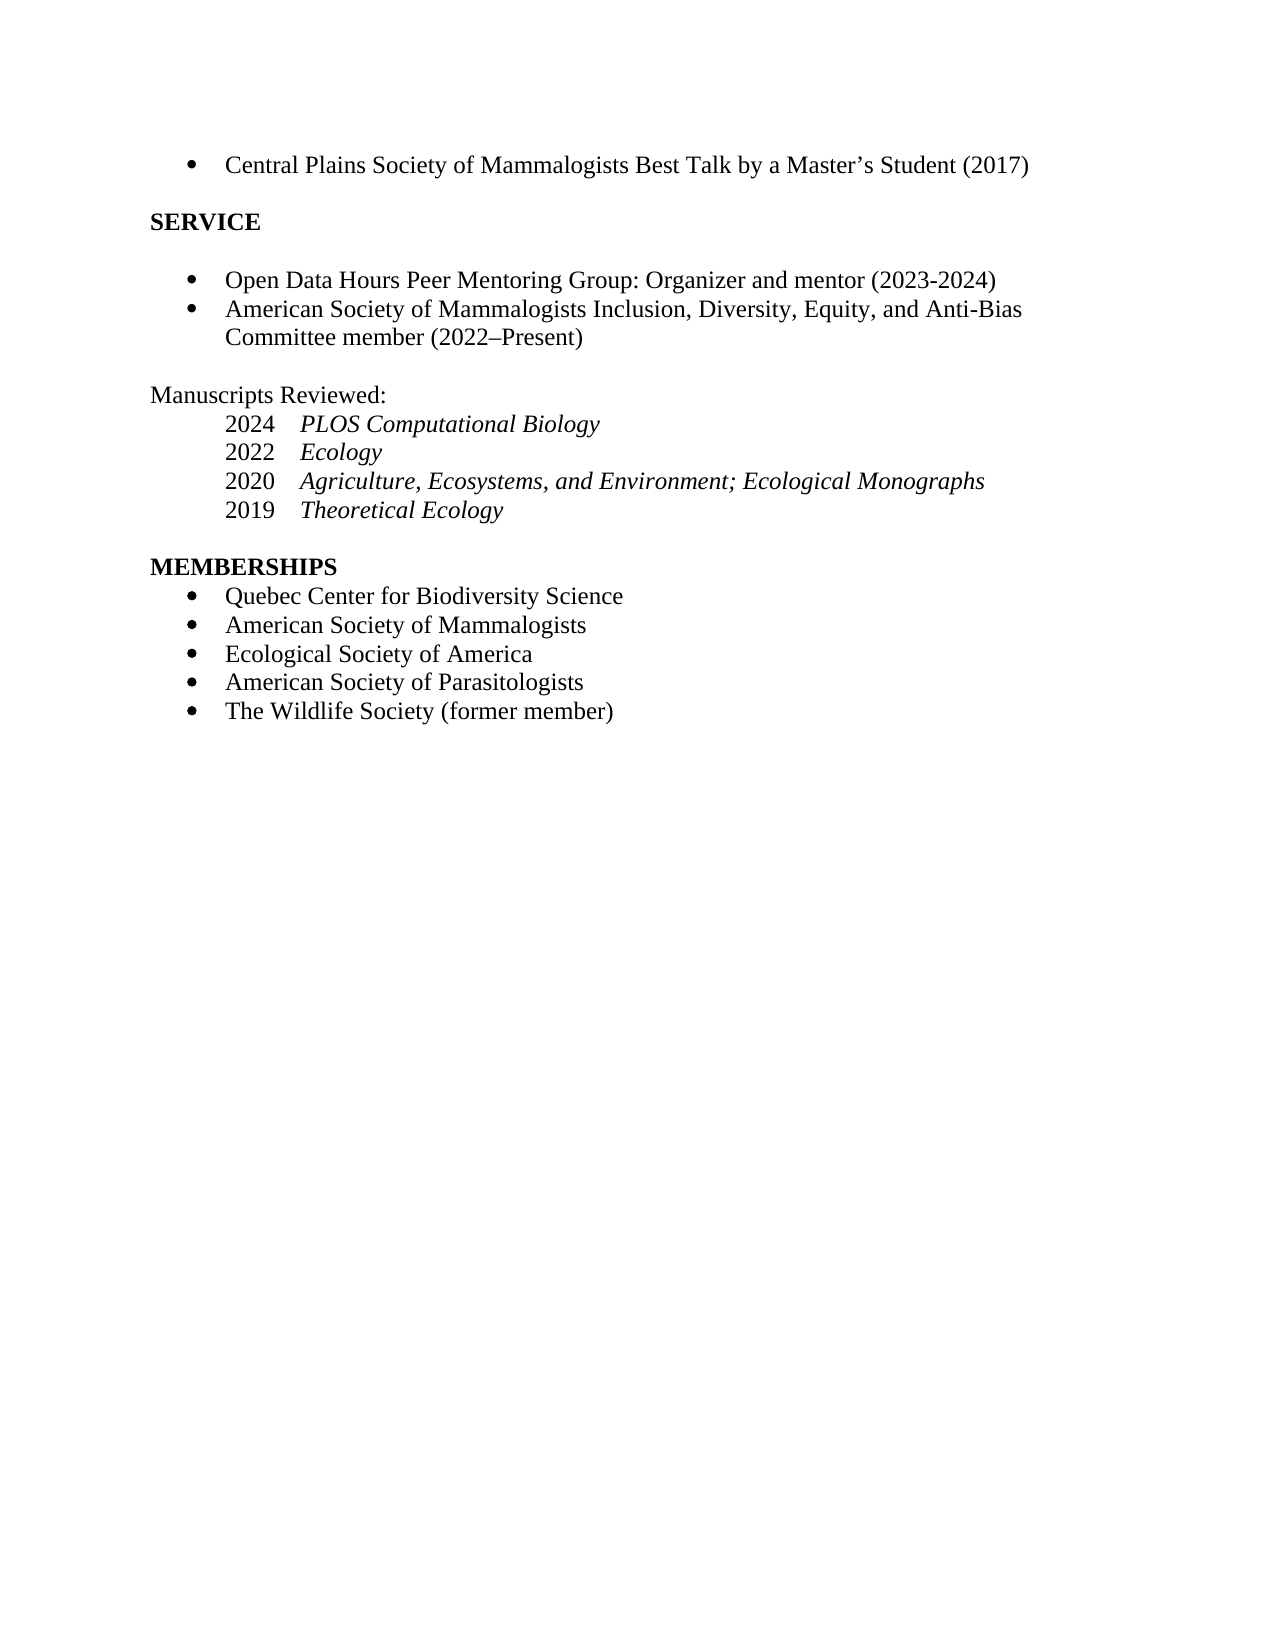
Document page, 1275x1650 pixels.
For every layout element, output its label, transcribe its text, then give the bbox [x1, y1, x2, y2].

list American Society of Mammalogists [187, 610, 1125, 639]
text 2024 PLOS Computational Biology [150, 409, 1125, 437]
text 2022 Ecology [225, 437, 1125, 466]
text MEMBERSHIPS [150, 552, 1125, 581]
list Ecological Society of America [187, 639, 1125, 667]
list American Society of Parasitologists [187, 667, 1125, 696]
text SERVICE [150, 207, 1125, 236]
list Central Plains Society of Mammalogists Best Talk by a Master’s Student (2017) [187, 150, 1125, 179]
list The Wildlife Society (former member) [187, 696, 1125, 725]
list Open Data Hours Peer Mentoring Group: Organizer and mentor (2023-2024) [187, 265, 1125, 294]
list Quebec Center for Biodiversity Science [187, 581, 1125, 610]
text Manuscripts Reviewed: [150, 380, 1125, 409]
text 2020 Agriculture, Ecosystems, and Environment; Ecological Monographs [225, 466, 1125, 495]
text 2019 Theoretical Ecology [225, 495, 1125, 524]
list American Society of Mammalogists Inclusion, Diversity, Equity, and Anti-Bias Committee member (2022–Present) [187, 294, 1125, 351]
